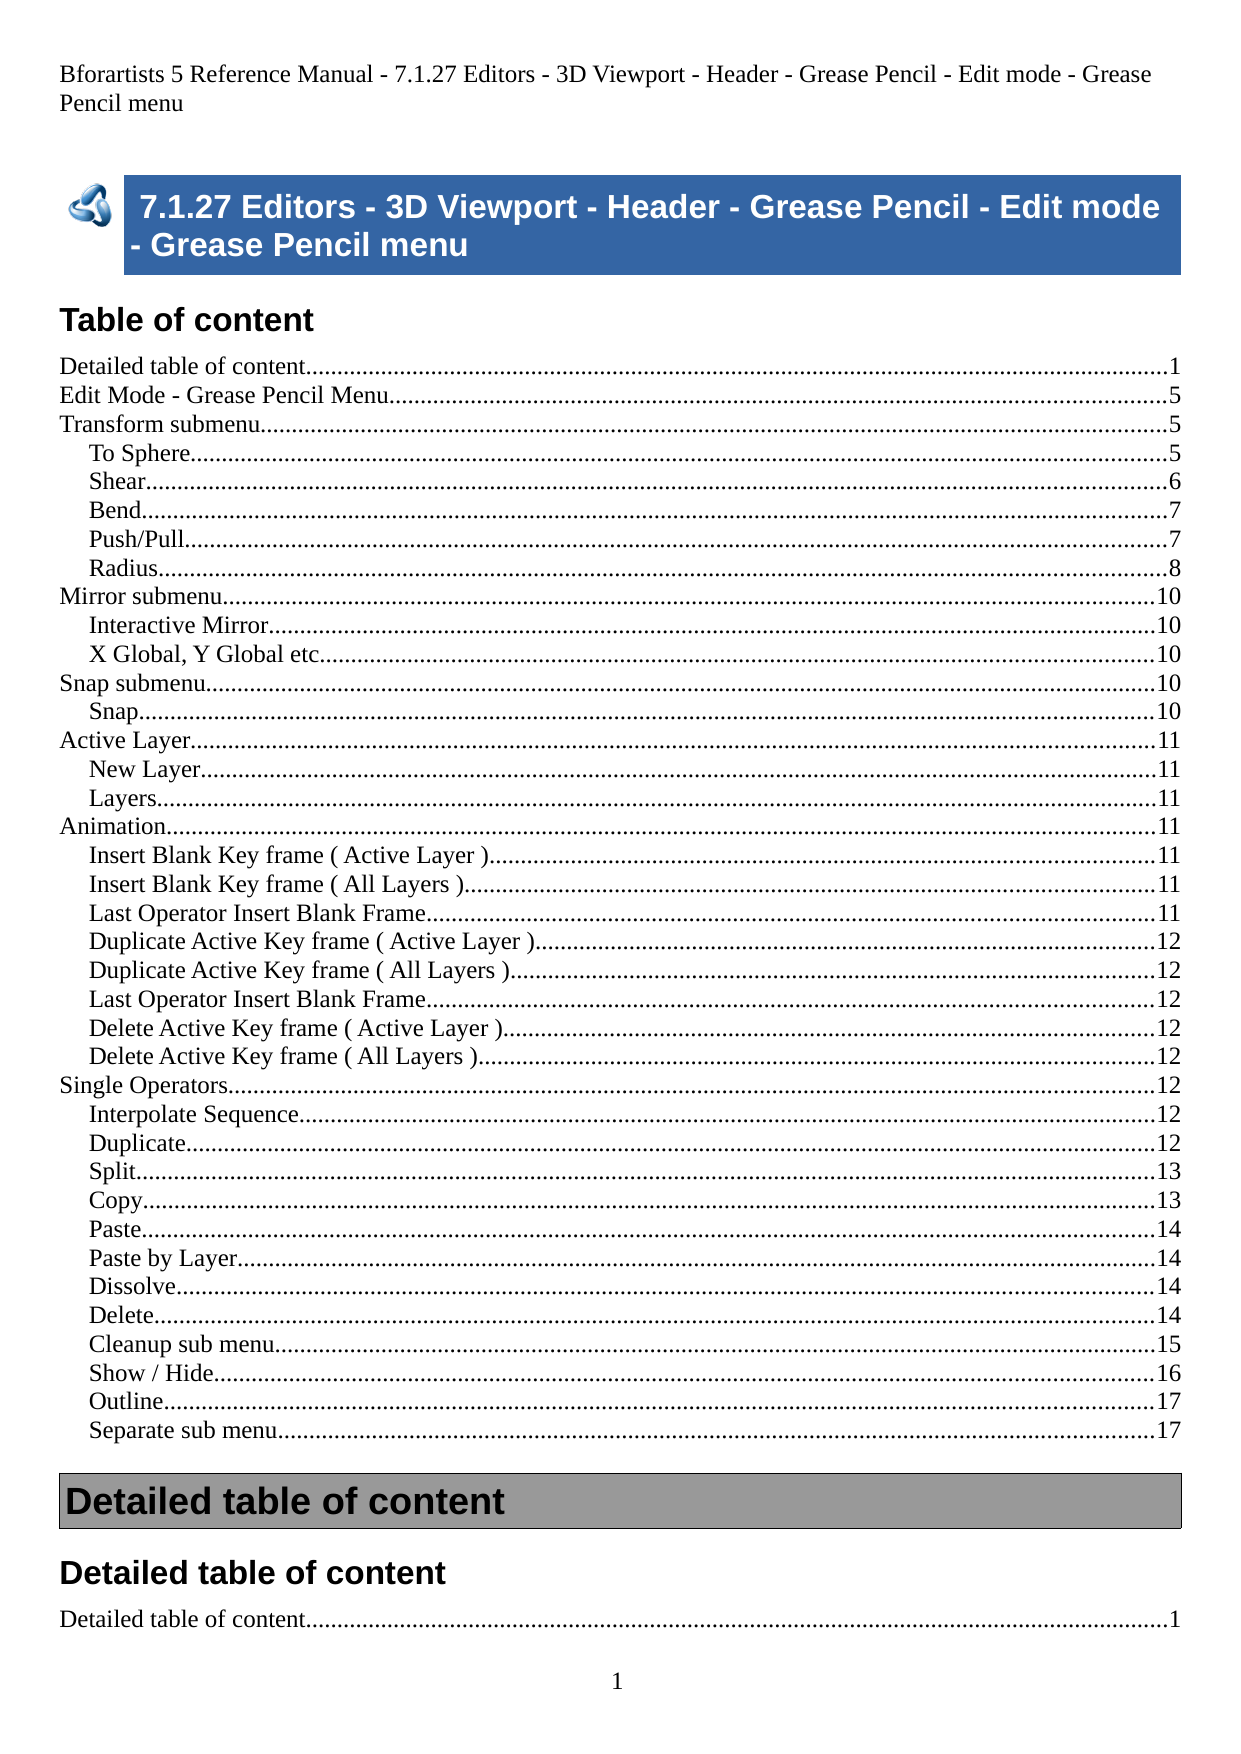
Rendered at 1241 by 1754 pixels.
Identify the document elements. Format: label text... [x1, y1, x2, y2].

table_header [59, 175, 124, 275]
subtitle Detailed table of content [59, 1553, 1181, 1591]
text Duplicate Active Key frame ( Active Layer ) 12 [88, 926, 1181, 955]
text Separate sub menu 17 [88, 1415, 1181, 1444]
text Detailed table of content 1 [59, 1604, 1181, 1633]
text Paste 14 [88, 1214, 1181, 1243]
text Insert Blank Key frame ( All Layers ) 11 [88, 869, 1181, 898]
text Duplicate 12 [88, 1128, 1181, 1156]
text Interactive Mirror 10 [88, 610, 1181, 639]
subtitle Table of content [59, 300, 1181, 339]
text Active Layer 11 [59, 725, 1181, 754]
text Bend 7 [88, 495, 1181, 524]
text Delete Active Key frame ( Active Layer ) 12 [88, 1013, 1181, 1041]
text Insert Blank Key frame ( Active Layer ) 11 [88, 840, 1181, 869]
text Interpolate Sequence 12 [88, 1099, 1181, 1128]
text To Sphere 5 [88, 438, 1181, 466]
picture [65, 180, 114, 230]
text Paste by Layer 14 [88, 1243, 1181, 1271]
text Show / Hide 16 [88, 1358, 1181, 1386]
text Last Operator Insert Blank Frame 11 [88, 898, 1181, 926]
text Mirror submenu 10 [59, 581, 1181, 610]
text New Layer 11 [88, 754, 1181, 783]
text Cleanup sub menu 15 [88, 1329, 1181, 1358]
text Edit Mode - Grease Pencil Menu 5 [59, 380, 1181, 409]
text Delete 14 [88, 1300, 1181, 1329]
text Animation 11 [59, 811, 1181, 840]
text Outline 17 [88, 1386, 1181, 1415]
text X Global, Y Global etc. 10 [88, 639, 1181, 668]
text Snap 10 [88, 696, 1181, 725]
text Dissolve 14 [88, 1271, 1181, 1300]
table_header 7.1.27 Editors - 3D Viewport - Header - Grease Pencil - Edit mode - Grease Pencil menu [124, 175, 1181, 275]
text Split 13 [88, 1156, 1181, 1185]
text Transform submenu 5 [59, 409, 1181, 438]
text Duplicate Active Key frame ( All Layers ) 12 [88, 955, 1181, 984]
text Last Operator Insert Blank Frame 12 [88, 984, 1181, 1013]
text Layers 11 [88, 783, 1181, 811]
text Push/Pull 7 [88, 524, 1181, 553]
text Copy 13 [88, 1185, 1181, 1214]
text Snap submenu 10 [59, 668, 1181, 696]
text Radius 8 [88, 553, 1181, 581]
text Detailed table of content 1 [59, 351, 1181, 380]
text Single Operators 12 [59, 1070, 1181, 1099]
text Shear 6 [88, 466, 1181, 495]
table_header Detailed table of content [60, 1474, 1181, 1528]
text Delete Active Key frame ( All Layers ) 12 [88, 1041, 1181, 1070]
